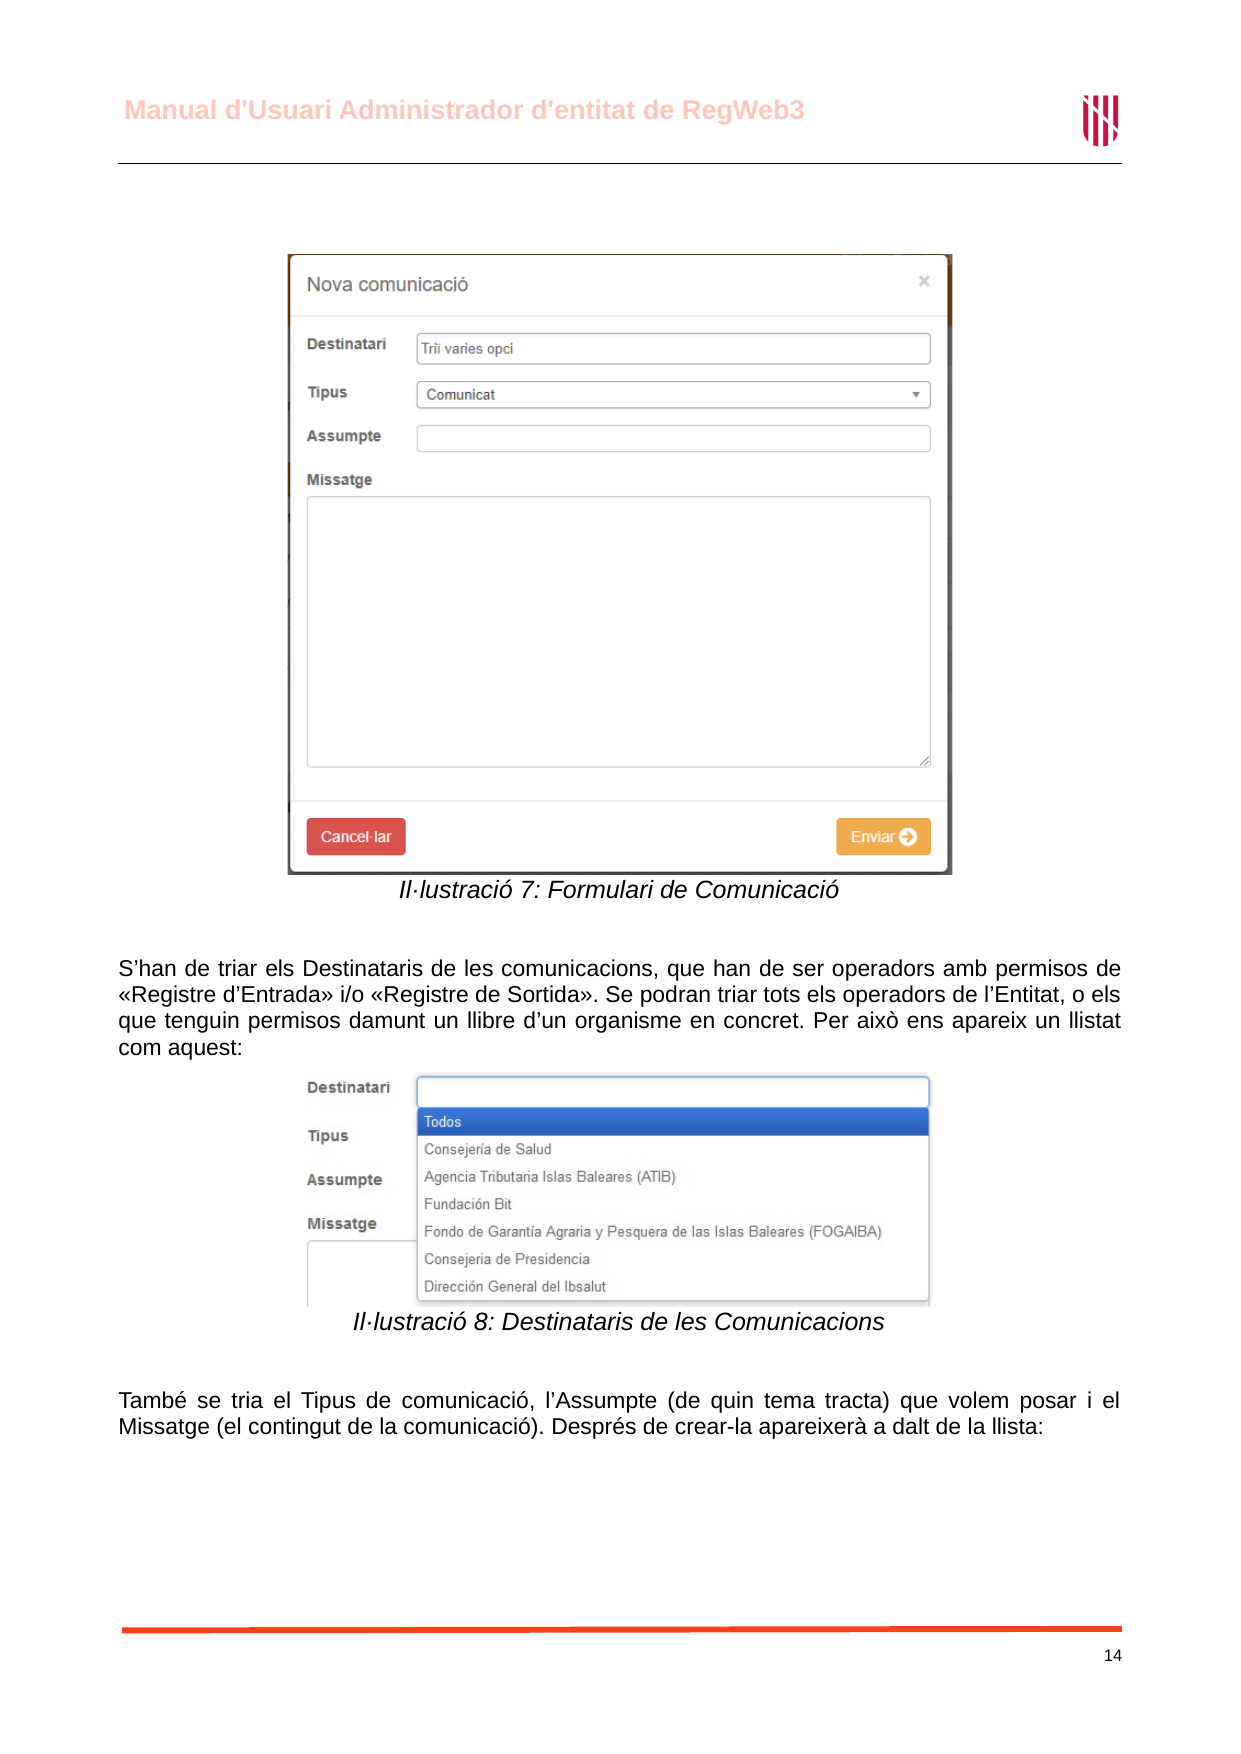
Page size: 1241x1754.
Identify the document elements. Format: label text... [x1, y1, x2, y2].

text També se tria el Tipus de comunicació, l’Assumpte (de quin tema tracta) que volem posar i el Missatge (el contingut de la comunicació). Després de crear-la apareixerà a dalt de la llista: [118, 1387, 1122, 1439]
text Il·lustració 8: Destinataris de les Comunicacions [118, 1307, 1122, 1335]
text Il·lustració 7: Formulari de Comunicació [118, 875, 1122, 903]
picture [306, 1072, 934, 1307]
picture [1080, 93, 1121, 148]
text S’han de triar els Destinataris de les comunicacions, que han de ser operadors amb permisos de «Registre d’Entrada» i/o «Registre de Sortida». Se podran triar tots els operadors de l’Entitat, o els que tenguin permisos damunt un llibre d’un organisme en concret. Per això ens apareix un llistat com aquest: [118, 955, 1122, 1060]
picture [287, 254, 953, 875]
